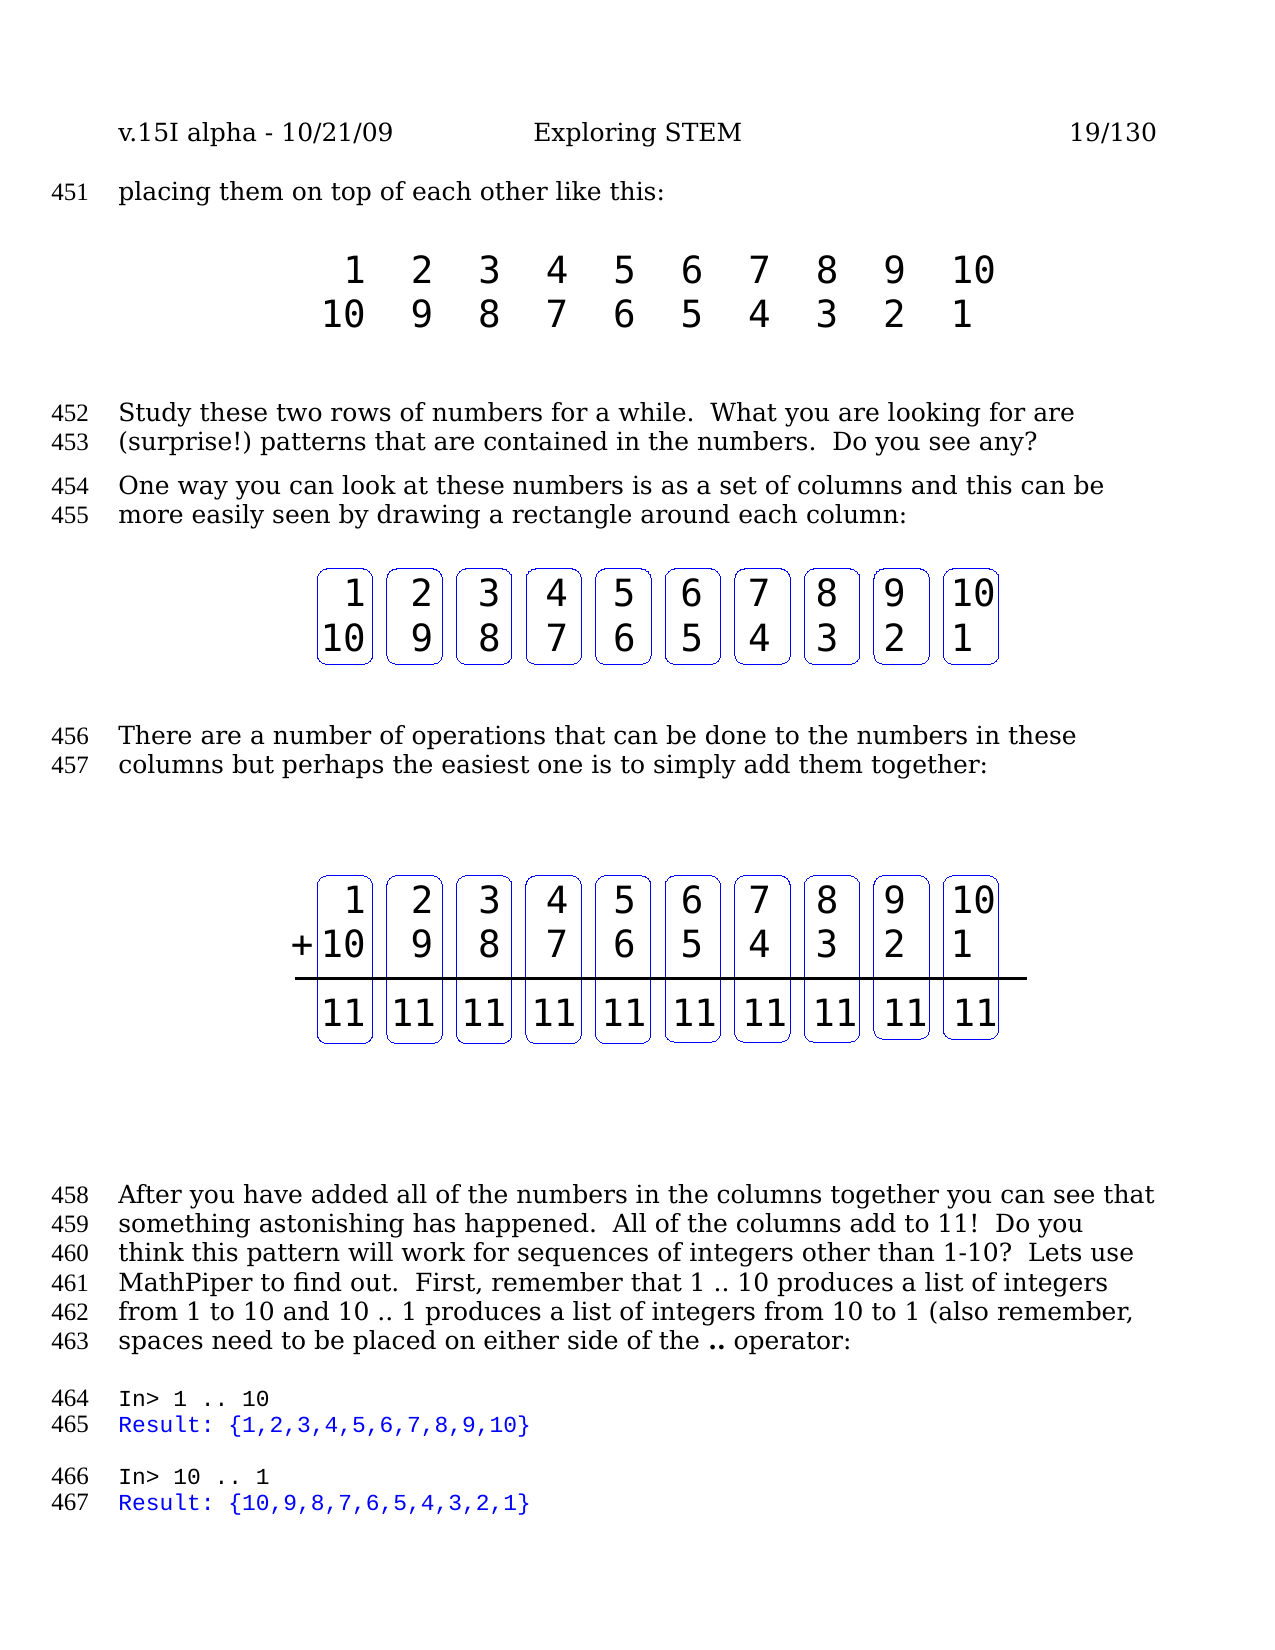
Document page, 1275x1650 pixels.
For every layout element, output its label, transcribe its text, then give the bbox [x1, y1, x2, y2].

text There are a number of operations that can be done to the numbers in these columns but perhaps the easiest one is to simply add them together: [118, 721, 1157, 779]
text In> 1 .. 10 [118, 1387, 1157, 1413]
text Result: {10,9,8,7,6,5,4,3,2,1} [118, 1491, 1157, 1517]
text Result: {1,2,3,4,5,6,7,8,9,10} [118, 1413, 1157, 1439]
text In> 10 .. 1 [118, 1465, 1157, 1491]
text After you have added all of the numbers in the columns together you can see that something astonishing has happened. All of the columns add to 11! Do you think this pattern will work for sequences of integers other than 1-10? Lets use MathPiper to find out. First, remember that 1 .. 10 produces a list of integers from 1 to 10 and 10 .. 1 produces a list of integers from 10 to 1 (also remember, spaces need to be placed on either side of the .. operator: [118, 1180, 1157, 1355]
text One way you can look at these numbers is as a set of columns and this can be more easily seen by drawing a rectangle around each column: [118, 471, 1157, 529]
text placing them on top of each other like this: [118, 177, 1157, 206]
text Study these two rows of numbers for a while. What you are looking for are (surprise!) patterns that are contained in the numbers. Do you see any? [118, 398, 1157, 456]
